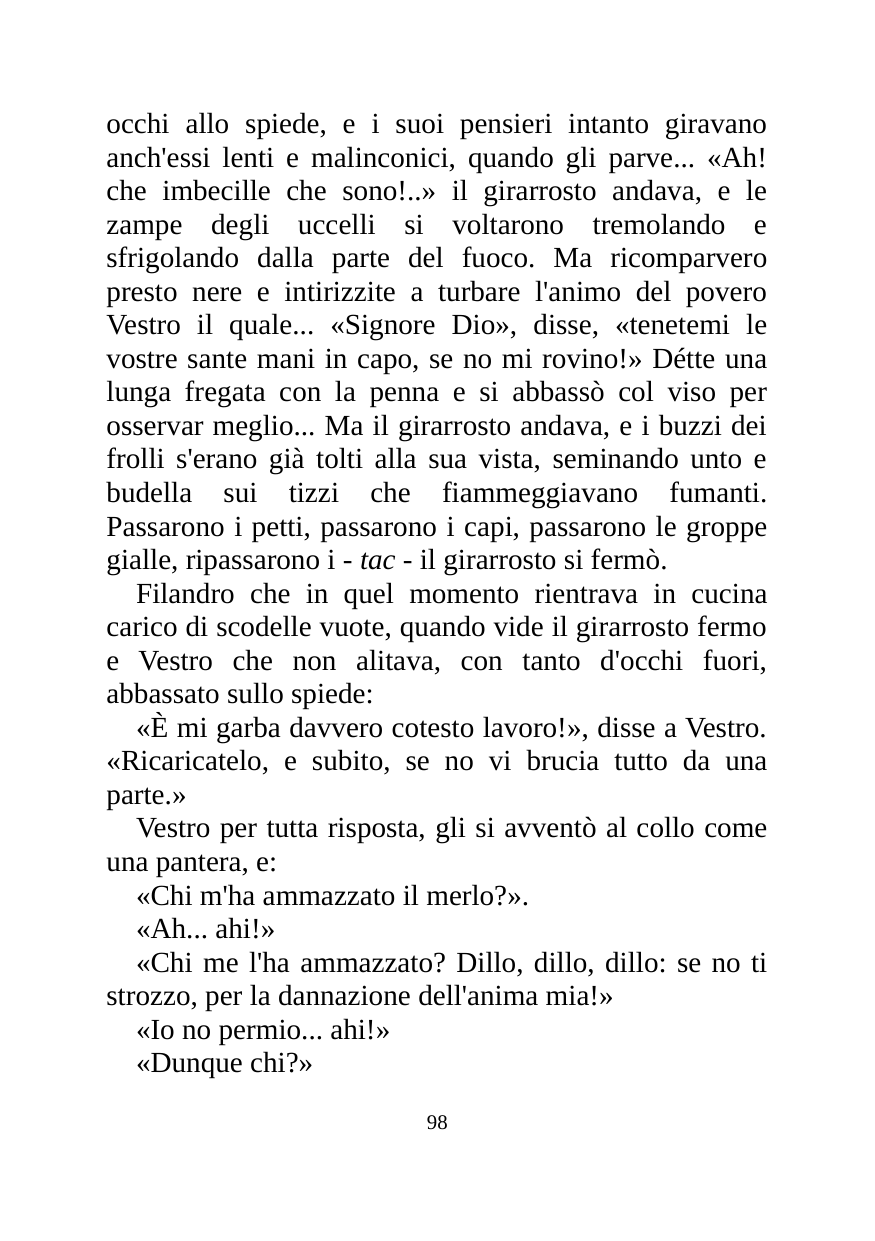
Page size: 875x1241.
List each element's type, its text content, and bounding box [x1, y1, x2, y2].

text «È mi garba davvero cotesto lavoro!», disse a Vestro. «Ricaricatelo, e subito, se no vi brucia tutto da una parte.» [106, 710, 768, 811]
text «Chi m'ha ammazzato il merlo?». [106, 878, 768, 911]
text «Io no permio... ahi!» [106, 1012, 768, 1045]
text occhi allo spiede, e i suoi pensieri intanto giravano anch'essi lenti e malinconici, quando gli parve... «Ah! che imbecille che sono!..» il girarrosto andava, e le zampe degli uccelli si voltarono tremolando e sfrigolando dalla parte del fuoco. Ma ricomparvero presto nere e intirizzite a turbare l'animo del povero Vestro il quale... «Signore Dio», disse, «tenetemi le vostre sante mani in capo, se no mi rovino!» Détte una lunga fregata con la penna e si abbassò col viso per osservar meglio... Ma il girarrosto andava, e i buzzi dei frolli s'erano già tolti alla sua vista, seminando unto e budella sui tizzi che fiammeggiavano fumanti. Passarono i petti, passarono i capi, passarono le groppe gialle, ripassarono i - tac - il girarrosto si fermò. [106, 106, 768, 576]
text «Dunque chi?» [106, 1045, 768, 1079]
text «Chi me l'ha ammazzato? Dillo, dillo, dillo: se no ti strozzo, per la dannazione dell'anima mia!» [106, 945, 768, 1012]
text «Ah... ahi!» [106, 911, 768, 945]
text Vestro per tutta risposta, gli si avventò al collo come una pantera, e: [106, 811, 768, 878]
text Filandro che in quel momento rientrava in cucina carico di scodelle vuote, quando vide il girarrosto fermo e Vestro che non alitava, con tanto d'occhi fuori, abbassato sullo spiede: [106, 576, 768, 710]
